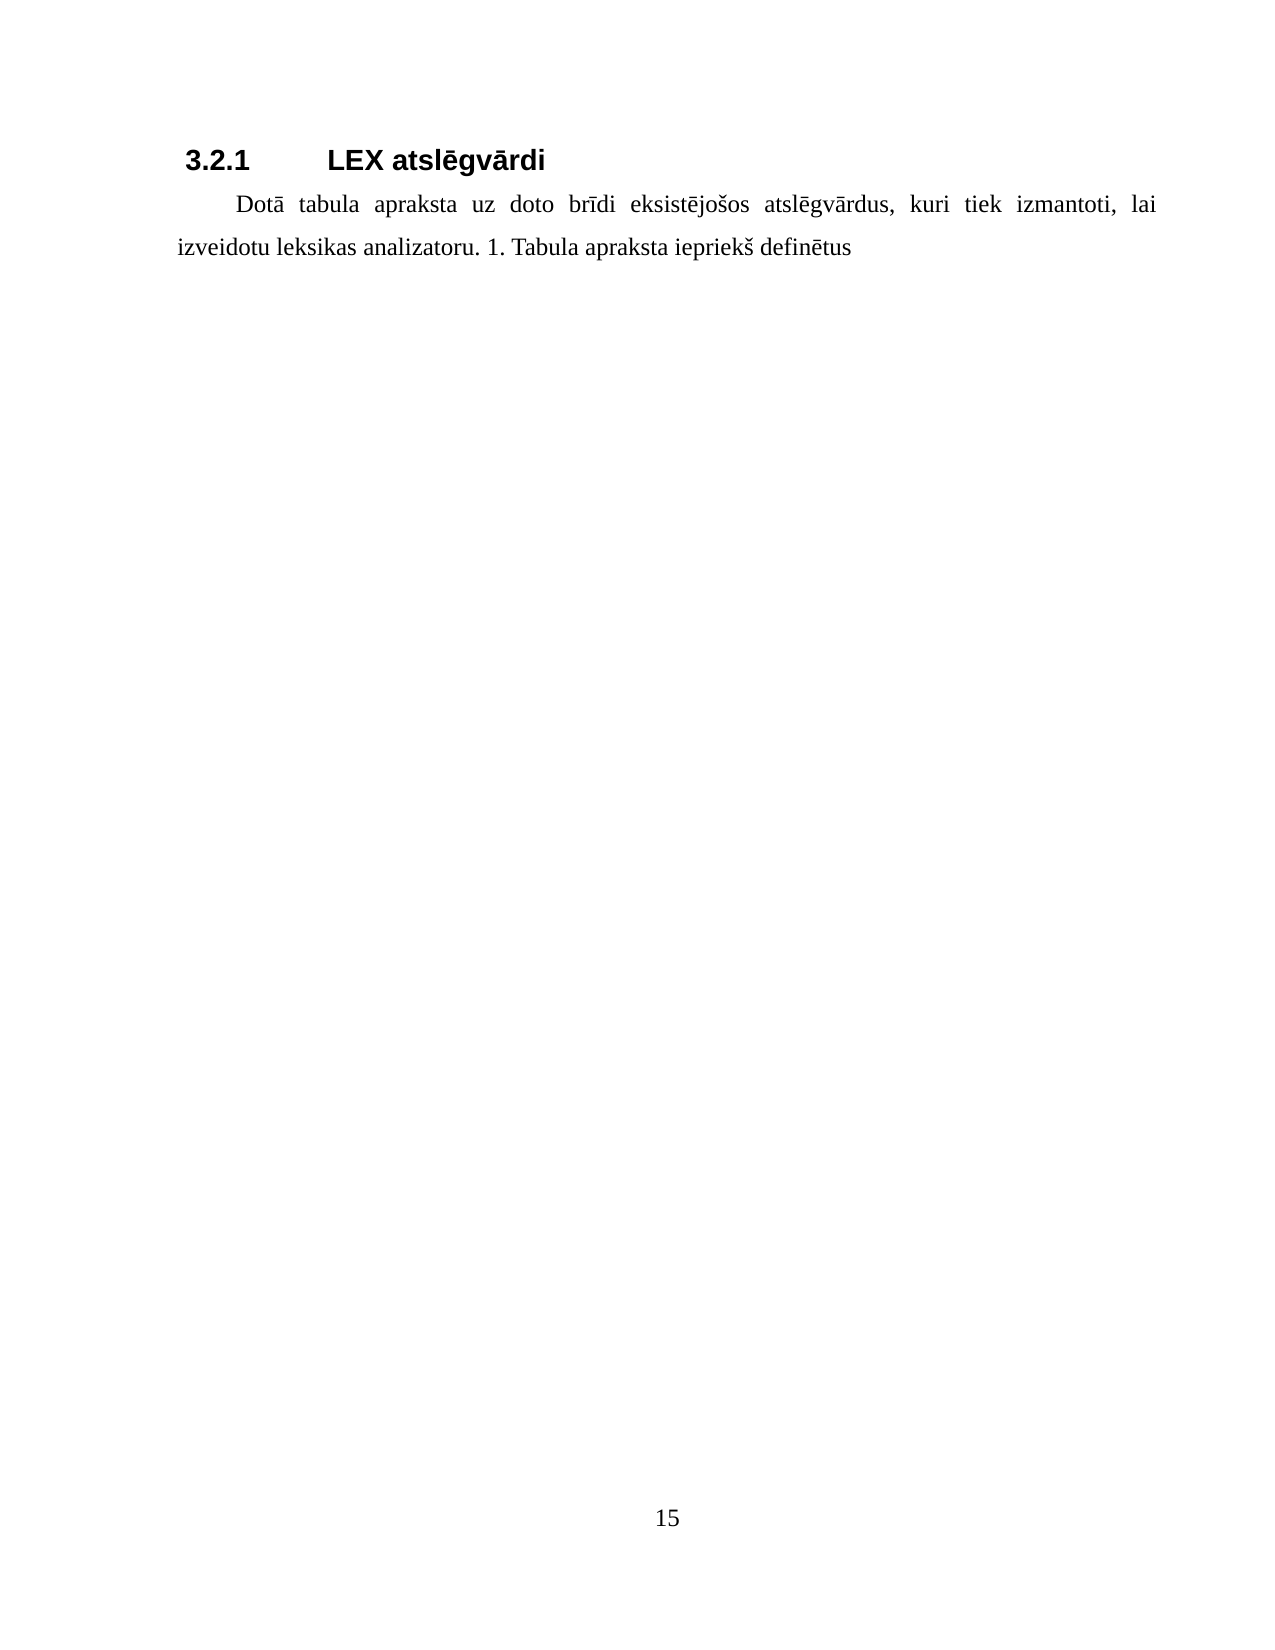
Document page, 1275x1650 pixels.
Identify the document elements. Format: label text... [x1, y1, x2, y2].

subtitle LEX atslēgvārdi [177, 143, 1157, 177]
text Dotā tabula apraksta uz doto brīdi eksistējošos atslēgvārdus, kuri tiek izmantoti, lai izveidotu leksikas analizatoru. 1. Tabula apraksta iepriekš definētus [177, 189, 1157, 261]
